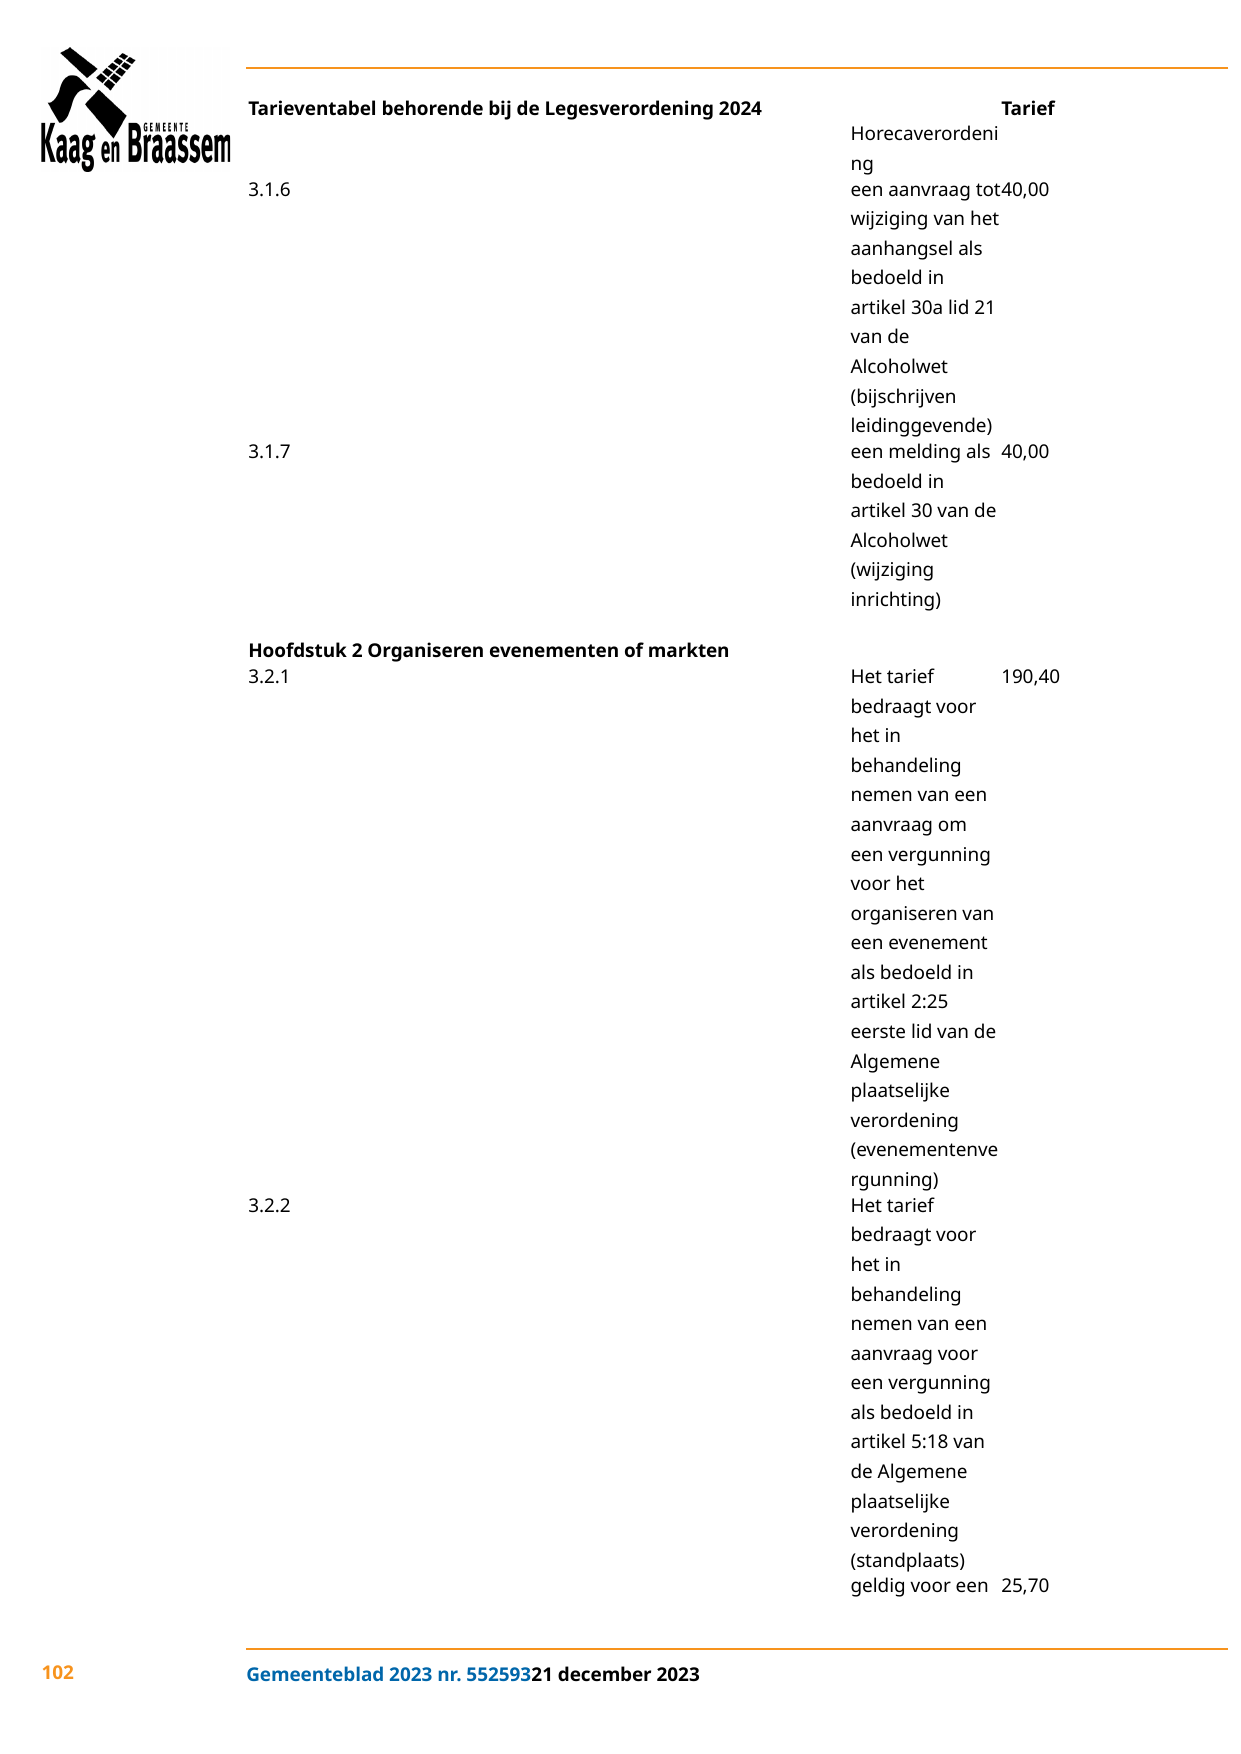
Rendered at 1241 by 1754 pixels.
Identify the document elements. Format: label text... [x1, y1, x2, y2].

table_cell 3.2.2 [248, 1192, 850, 1573]
table_cell Horecaverordening [850, 121, 1001, 176]
table_cell 3.1.6 [248, 176, 850, 438]
table_cell [248, 121, 850, 176]
table_cell Het tarief bedraagt voor het in behandeling nemen van een aanvraag om een vergunning voor het organiseren van een evenement als bedoeld in artikel 2:25 eerste lid van de Algemene plaatselijke verordening (evenementenvergunning) [850, 663, 1001, 1192]
table_cell een melding als bedoeld in artikel 30 van de Alcoholwet (wijziging inrichting) [850, 438, 1001, 612]
table_cell [1001, 121, 1152, 176]
table_cell 25,70 [1001, 1573, 1152, 1598]
table_cell Het tarief bedraagt voor het in behandeling nemen van een aanvraag voor een vergunning als bedoeld in artikel 5:18 van de Algemene plaatselijke verordening (standplaats) [850, 1192, 1001, 1573]
table_cell 40,00 [1001, 176, 1152, 438]
table_header Tarieventabel behorende bij de Legesverordening 2024 [248, 95, 1001, 121]
table_cell geldig voor een [850, 1573, 1001, 1598]
table_cell [248, 612, 1152, 638]
table_cell 40,00 [1001, 438, 1152, 612]
table_cell 3.2.1 [248, 663, 850, 1192]
picture [41, 47, 231, 172]
table_header Tarief [1001, 95, 1152, 121]
table_cell 3.1.7 [248, 438, 850, 612]
table_cell Hoofdstuk 2 Organiseren evenementen of markten [248, 638, 1152, 663]
table_cell [248, 1573, 850, 1598]
table_cell een aanvraag tot wijziging van het aanhangsel als bedoeld in artikel 30a lid 21 van de Alcoholwet (bijschrijven leidinggevende) [850, 176, 1001, 438]
table_cell [1001, 1192, 1152, 1573]
table_cell 190,40 [1001, 663, 1152, 1192]
